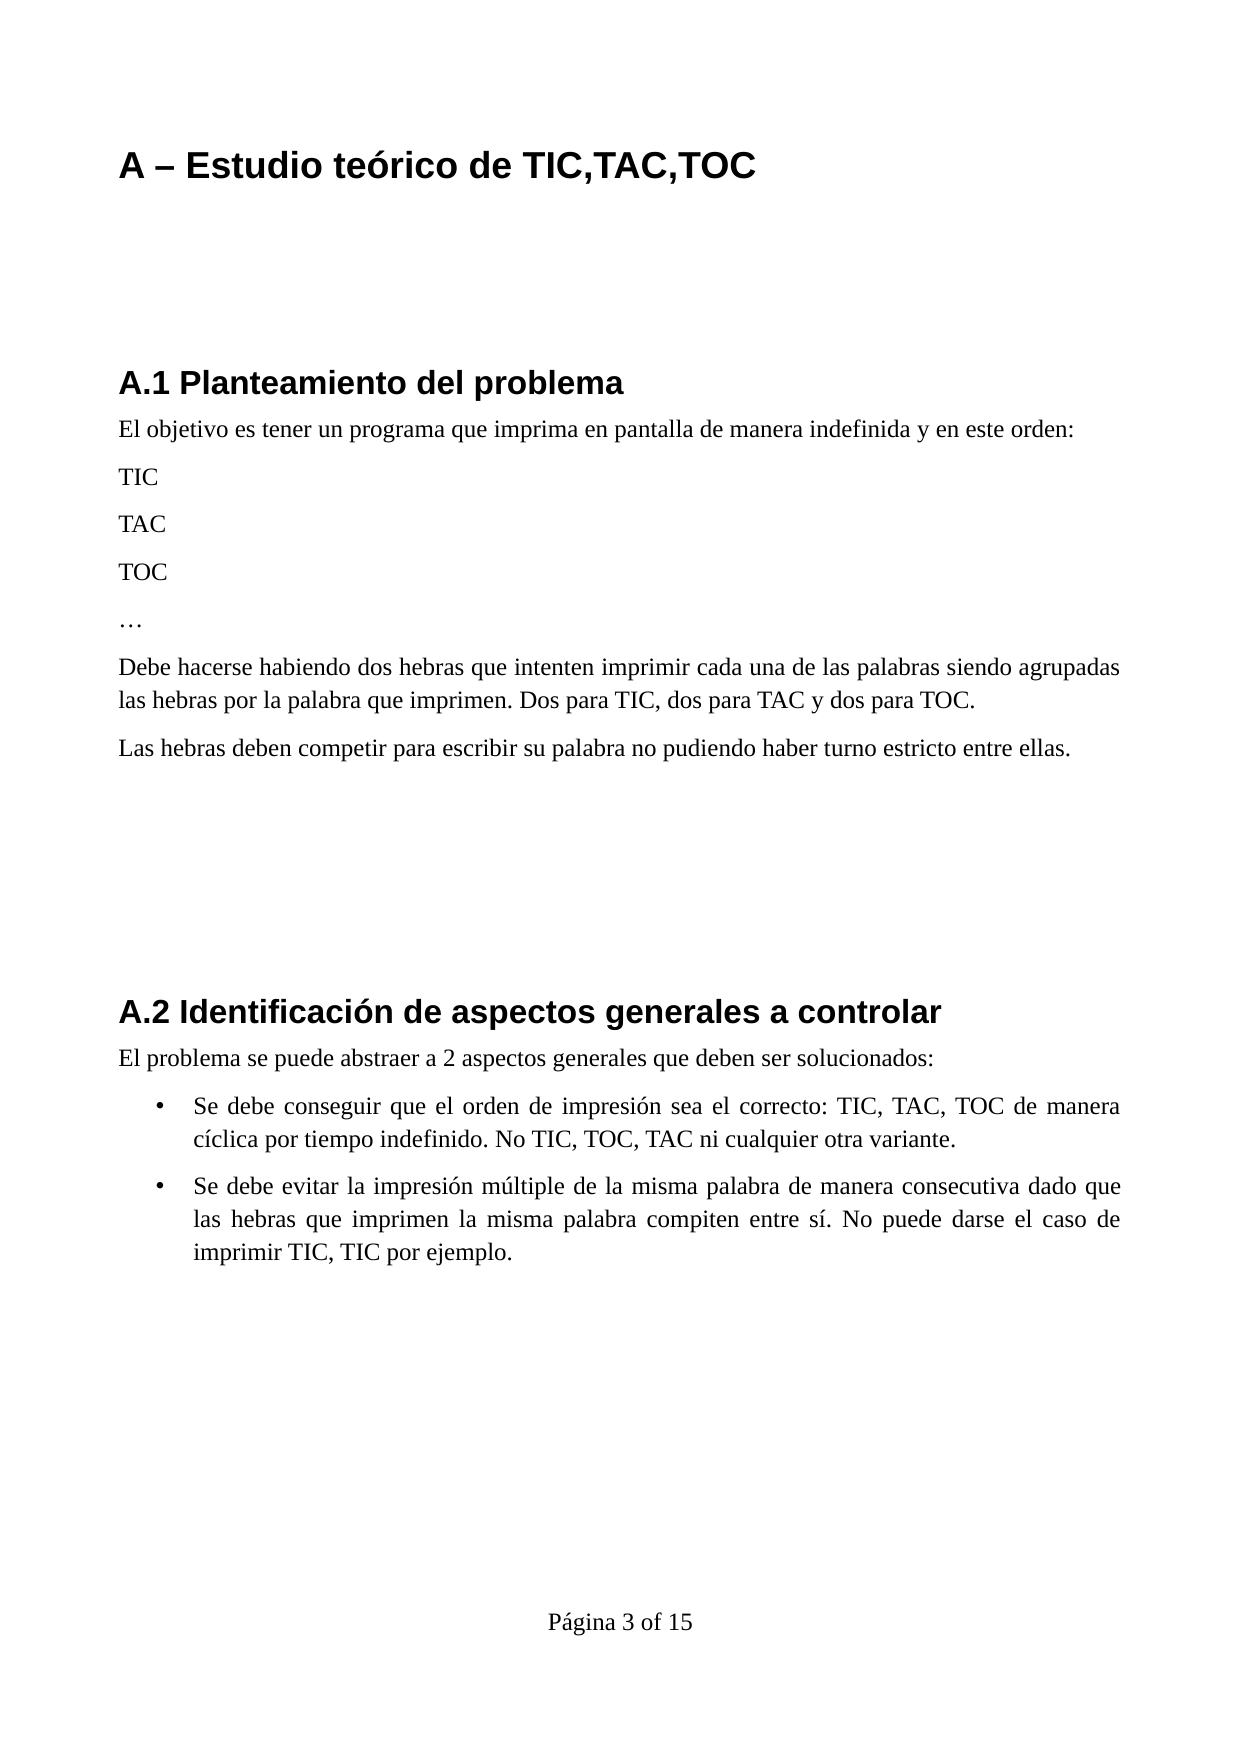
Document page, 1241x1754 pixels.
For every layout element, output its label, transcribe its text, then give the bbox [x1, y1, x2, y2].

list Se debe evitar la impresión múltiple de la misma palabra de manera consecutiva dado que las hebras que imprimen la misma palabra compiten entre sí. No puede darse el caso de imprimir TIC, TIC por ejemplo. [156, 1171, 1122, 1266]
text Las hebras deben competir para escribir su palabra no pudiendo haber turno estricto entre ellas. [118, 733, 1122, 761]
text El objetivo es tener un programa que imprima en pantalla de manera indefinida y en este orden: [118, 414, 1122, 443]
text TOC [118, 557, 1122, 586]
text … [118, 604, 1122, 633]
subtitle A.2 Identificación de aspectos generales a controlar [118, 992, 1122, 1031]
subtitle A.1 Planteamiento del problema [118, 363, 1122, 402]
text TAC [118, 509, 1122, 538]
text TIC [118, 462, 1122, 490]
text Debe hacerse habiendo dos hebras que intenten imprimir cada una de las palabras siendo agrupadas las hebras por la palabra que imprimen. Dos para TIC, dos para TAC y dos para TOC. [118, 652, 1122, 714]
text El problema se puede abstraer a 2 aspectos generales que deben ser solucionados: [118, 1043, 1122, 1072]
subtitle A – Estudio teórico de TIC,TAC,TOC [118, 143, 1122, 186]
list Se debe conseguir que el orden de impresión sea el correcto: TIC, TAC, TOC de manera cíclica por tiempo indefinido. No TIC, TOC, TAC ni cualquier otra variante. [156, 1091, 1122, 1153]
